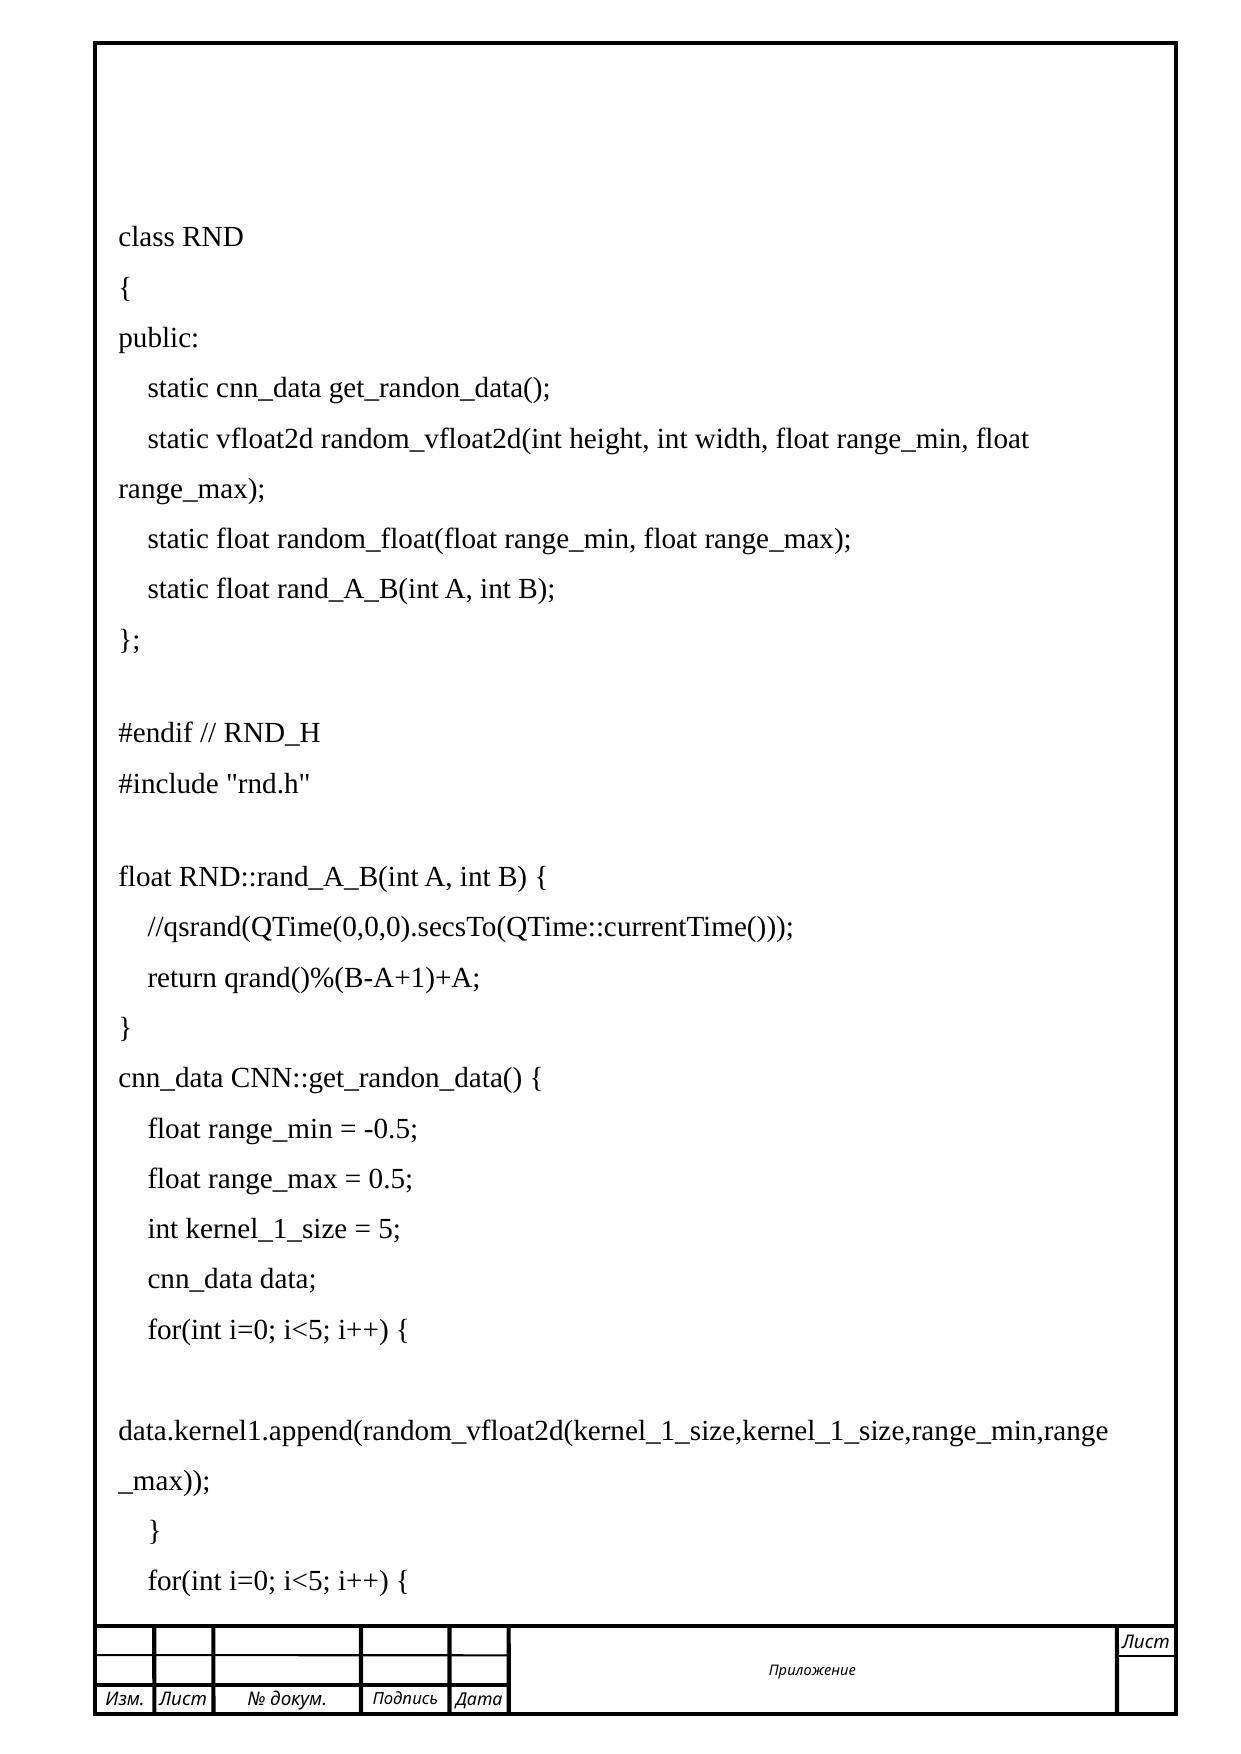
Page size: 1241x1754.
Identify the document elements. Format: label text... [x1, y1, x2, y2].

text int kernel_1_size = 5; [118, 1211, 1122, 1245]
text //qsrand(QTime(0,0,0).secsTo(QTime::currentTime())); [118, 909, 1122, 943]
text static float random_float(float range_min, float range_max); [118, 521, 1122, 555]
text float range_max = 0.5; [118, 1161, 1122, 1194]
text for(int i=0; i<5; i++) { [118, 1312, 1122, 1346]
text public: [118, 320, 1122, 354]
text cnn_data CNN::get_randon_data() { [118, 1060, 1122, 1094]
text static float rand_A_B(int A, int B); [118, 572, 1122, 605]
text } [118, 1513, 1122, 1547]
text #endif // RND_H [118, 715, 1122, 749]
text static vfloat2d random_vfloat2d(int height, int width, float range_min, float range_max); [118, 421, 1122, 504]
text }; [118, 622, 1122, 656]
text #include "rnd.h" [118, 766, 1122, 799]
text } [118, 1010, 1122, 1044]
text data.kernel1.append(random_vfloat2d(kernel_1_size,kernel_1_size,range_min,range_max)); [118, 1362, 1122, 1496]
text static cnn_data get_randon_data(); [118, 370, 1122, 404]
text float RND::rand_A_B(int A, int B) { [118, 859, 1122, 893]
text class RND [118, 219, 1122, 253]
text for(int i=0; i<5; i++) { [118, 1563, 1122, 1597]
text float range_min = -0.5; [118, 1111, 1122, 1144]
text return qrand()%(B-A+1)+A; [118, 960, 1122, 993]
text cnn_data data; [118, 1262, 1122, 1295]
text { [118, 270, 1122, 303]
